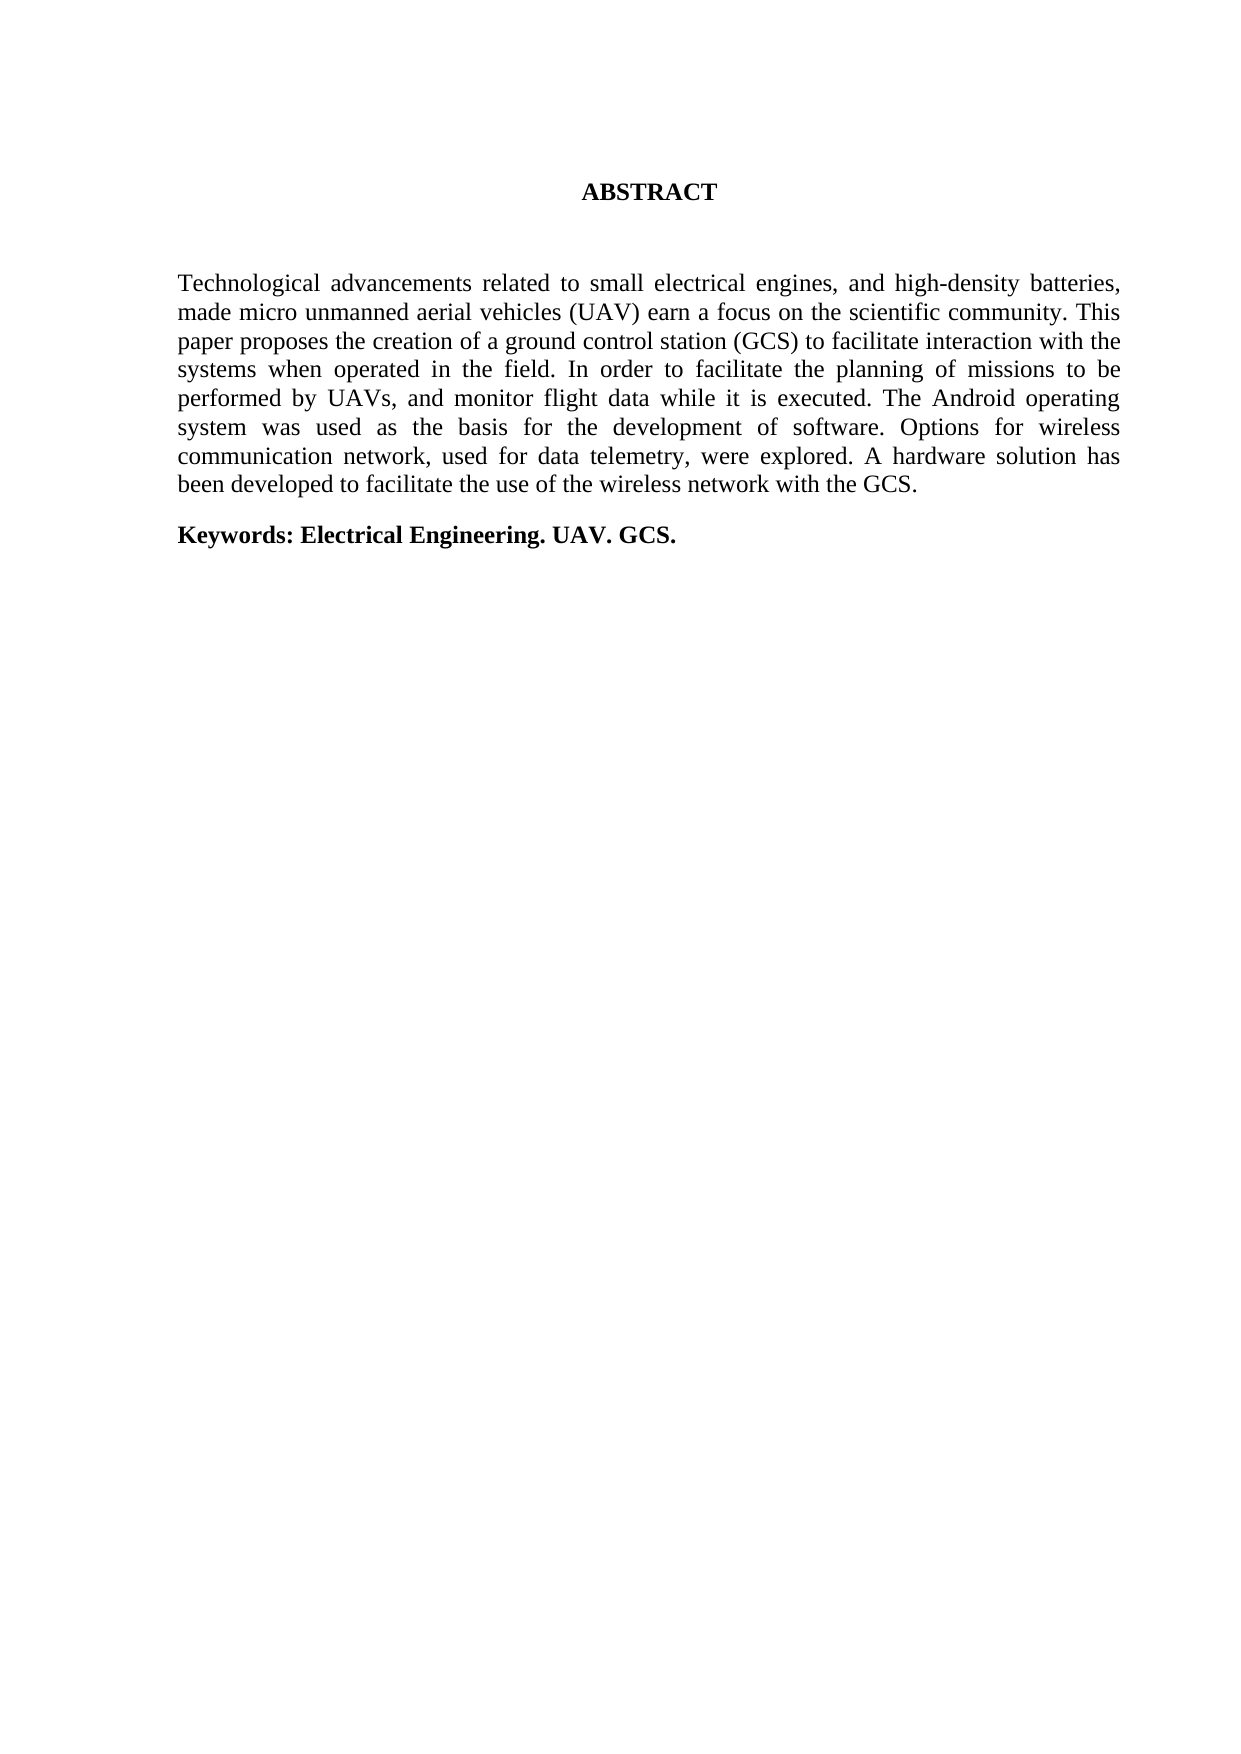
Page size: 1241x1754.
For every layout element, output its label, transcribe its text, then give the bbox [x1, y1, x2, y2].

text Keywords: Electrical Engineering. UAV. GCS. [177, 520, 1122, 549]
text Technological advancements related to small electrical engines, and high-density batteries, made micro unmanned aerial vehicles (UAV) earn a focus on the scientific community. This paper proposes the creation of a ground control station (GCS) to facilitate interaction with the systems when operated in the field. In order to facilitate the planning of missions to be performed by UAVs, and monitor flight data while it is executed. The Android operating system was used as the basis for the development of software. Options for wireless communication network, used for data telemetry, were explored. A hardware solution has been developed to facilitate the use of the wireless network with the GCS. [177, 268, 1122, 498]
text ABSTRACT [177, 177, 1122, 206]
